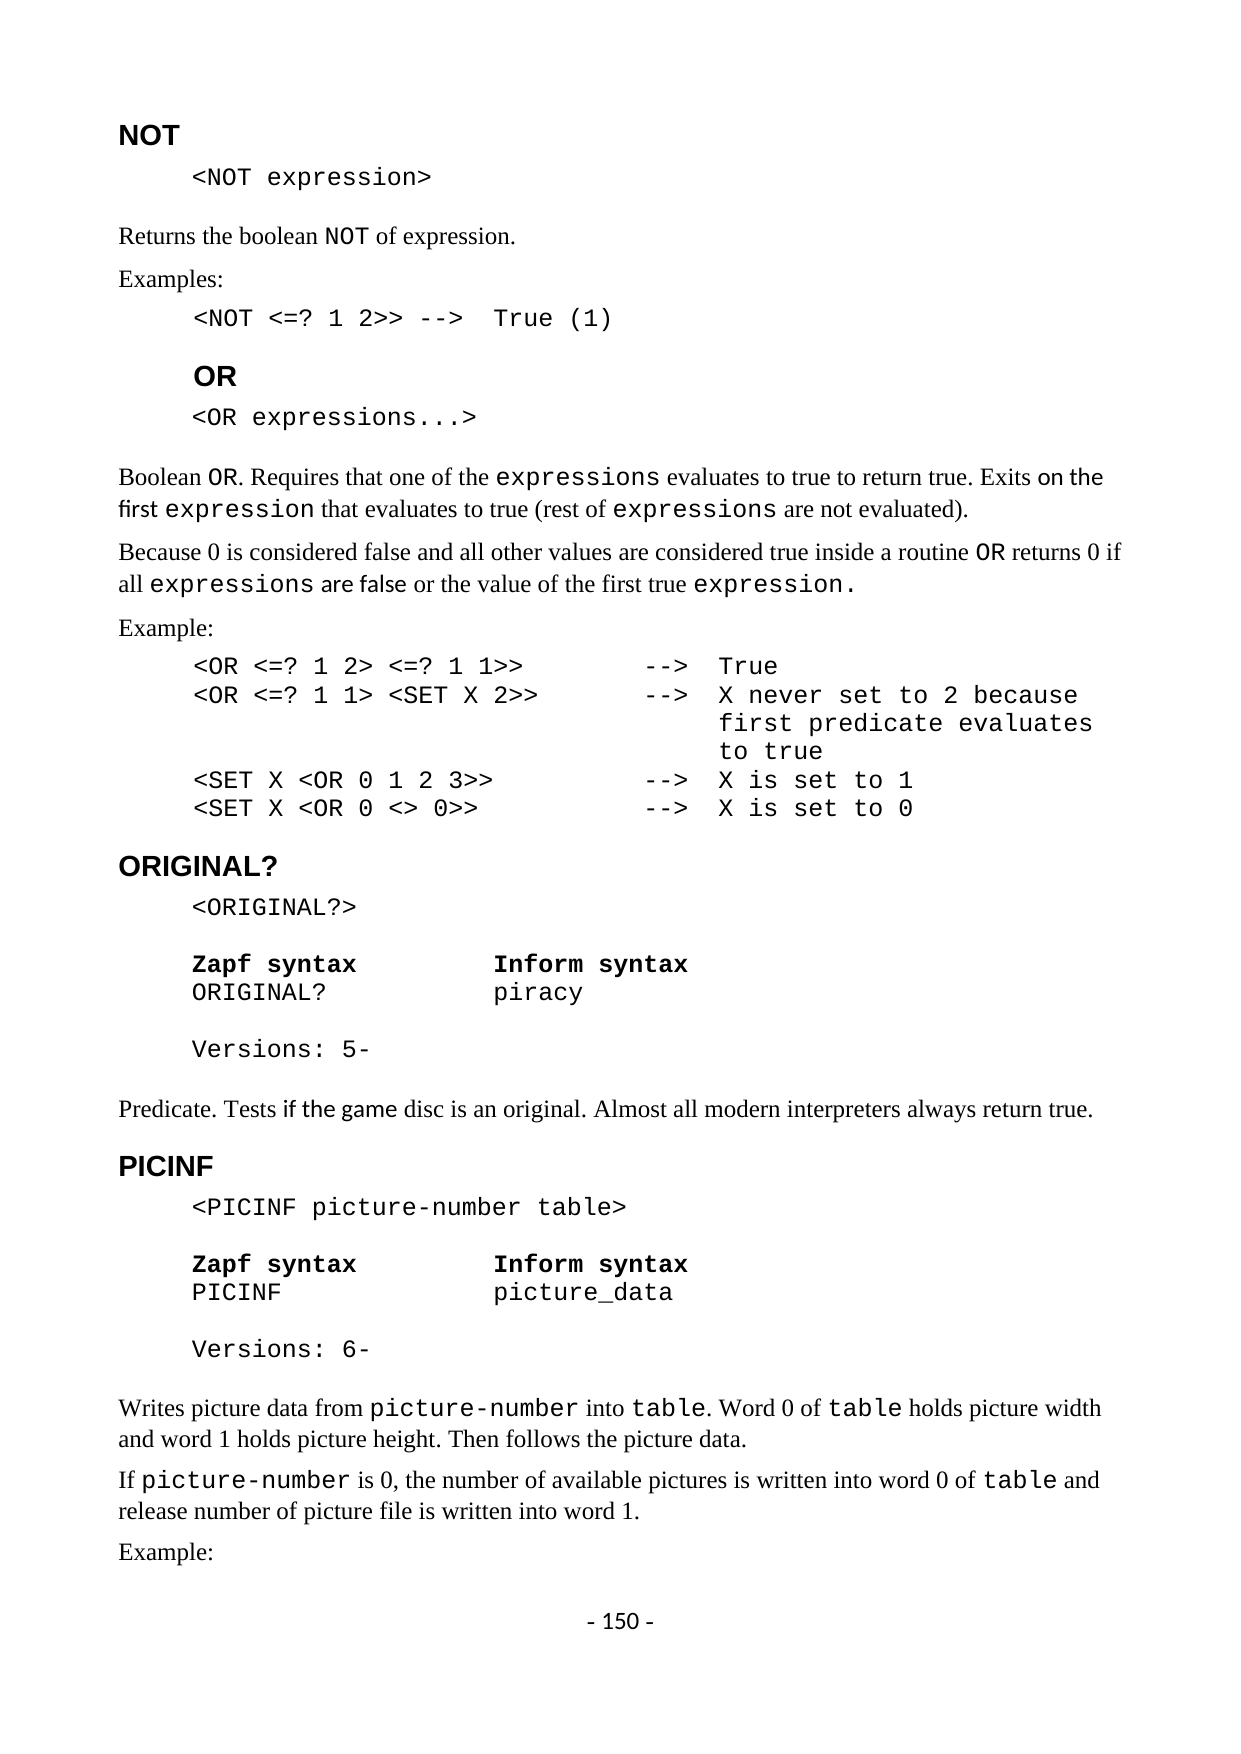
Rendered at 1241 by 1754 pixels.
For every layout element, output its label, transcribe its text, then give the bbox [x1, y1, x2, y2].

text Versions: 6- [192, 1336, 1122, 1365]
text Examples: [118, 264, 1122, 293]
text Boolean OR. Requires that one of the expressions evaluates to true to return true. Exits on the first expression that evaluates to true (rest of expressions are not evaluated). [118, 461, 1122, 525]
text If picture-number is 0, the number of available pictures is written into word 0 of table and release number of picture file is written into word 1. [118, 1465, 1122, 1525]
subtitle ORIGINAL? [43, 849, 1122, 882]
subtitle PICINF [43, 1149, 1122, 1182]
subtitle OR [118, 359, 1122, 392]
text <ORIGINAL?> [192, 895, 1122, 923]
text Writes picture data from picture-number into table. Word 0 of table holds picture width and word 1 holds picture height. Then follows the picture data. [118, 1393, 1122, 1453]
text <PICINF picture-number table> [192, 1195, 1122, 1223]
text ORIGINAL? piracy [192, 980, 1122, 1008]
text PICINF picture_data [192, 1280, 1122, 1308]
text Predicate. Tests if the game disc is an original. Almost all modern interpreters always return true. [118, 1093, 1122, 1124]
text Zapf syntax Inform syntax [192, 952, 1122, 980]
text Versions: 5- [192, 1037, 1122, 1065]
text <NOT expression> [192, 164, 1122, 192]
text Example: [118, 1537, 1122, 1566]
text <OR expressions...> [192, 405, 1122, 433]
text Because 0 is considered false and all other values are considered true inside a routine OR returns 0 if all expressions are false or the value of the first true expression. [118, 537, 1122, 600]
text <OR <=? 1 2> <=? 1 1>> --> True <OR <=? 1 1> <SET X 2>> --> X never set to 2 because first predicate evaluates to true <SET X <OR 0 1 2 3>> --> X is set to 1 <SET X <OR 0 <> 0>> --> X is set to 0 [118, 654, 1122, 824]
subtitle NOT [43, 118, 1122, 152]
text Example: [118, 613, 1122, 641]
text Returns the boolean NOT of expression. [118, 221, 1122, 252]
text Zapf syntax Inform syntax [192, 1251, 1122, 1280]
text <NOT <=? 1 2>> --> True (1) [118, 305, 1122, 334]
